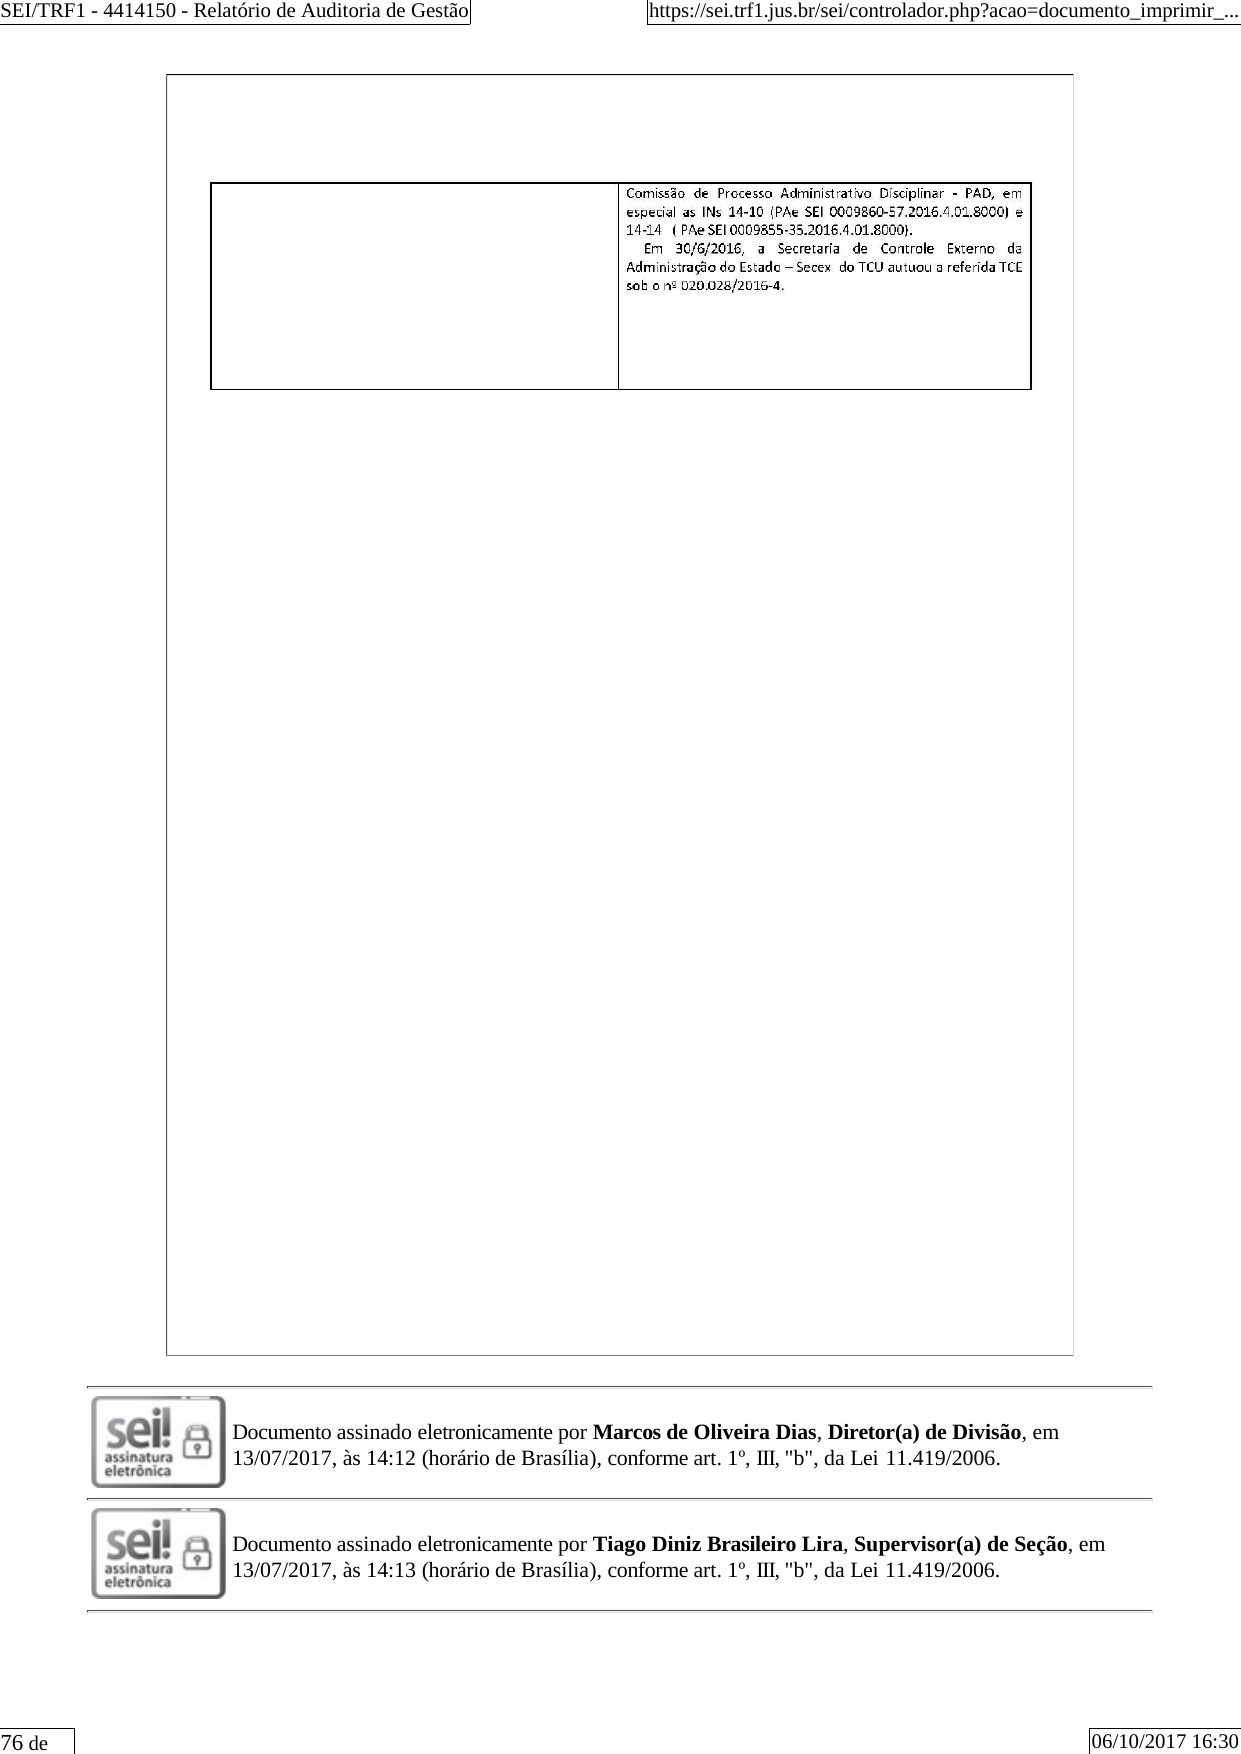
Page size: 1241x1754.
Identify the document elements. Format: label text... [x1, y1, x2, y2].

text Documento assinado eletronicamente por Marcos de Oliveira Dias, Diretor(a) de Divisão, em 13/07/2017, às 14:12 (horário de Brasília), conforme art. 1º, III, "b", da Lei 11.419/2006. [232, 1419, 1128, 1471]
picture [91, 1396, 226, 1488]
picture [166, 74, 1074, 1356]
text Documento assinado eletronicamente por Tiago Diniz Brasileiro Lira, Supervisor(a) de Seção, em 13/07/2017, às 14:13 (horário de Brasília), conforme art. 1º, III, "b", da Lei 11.419/2006. [232, 1531, 1178, 1582]
picture [91, 1508, 226, 1599]
